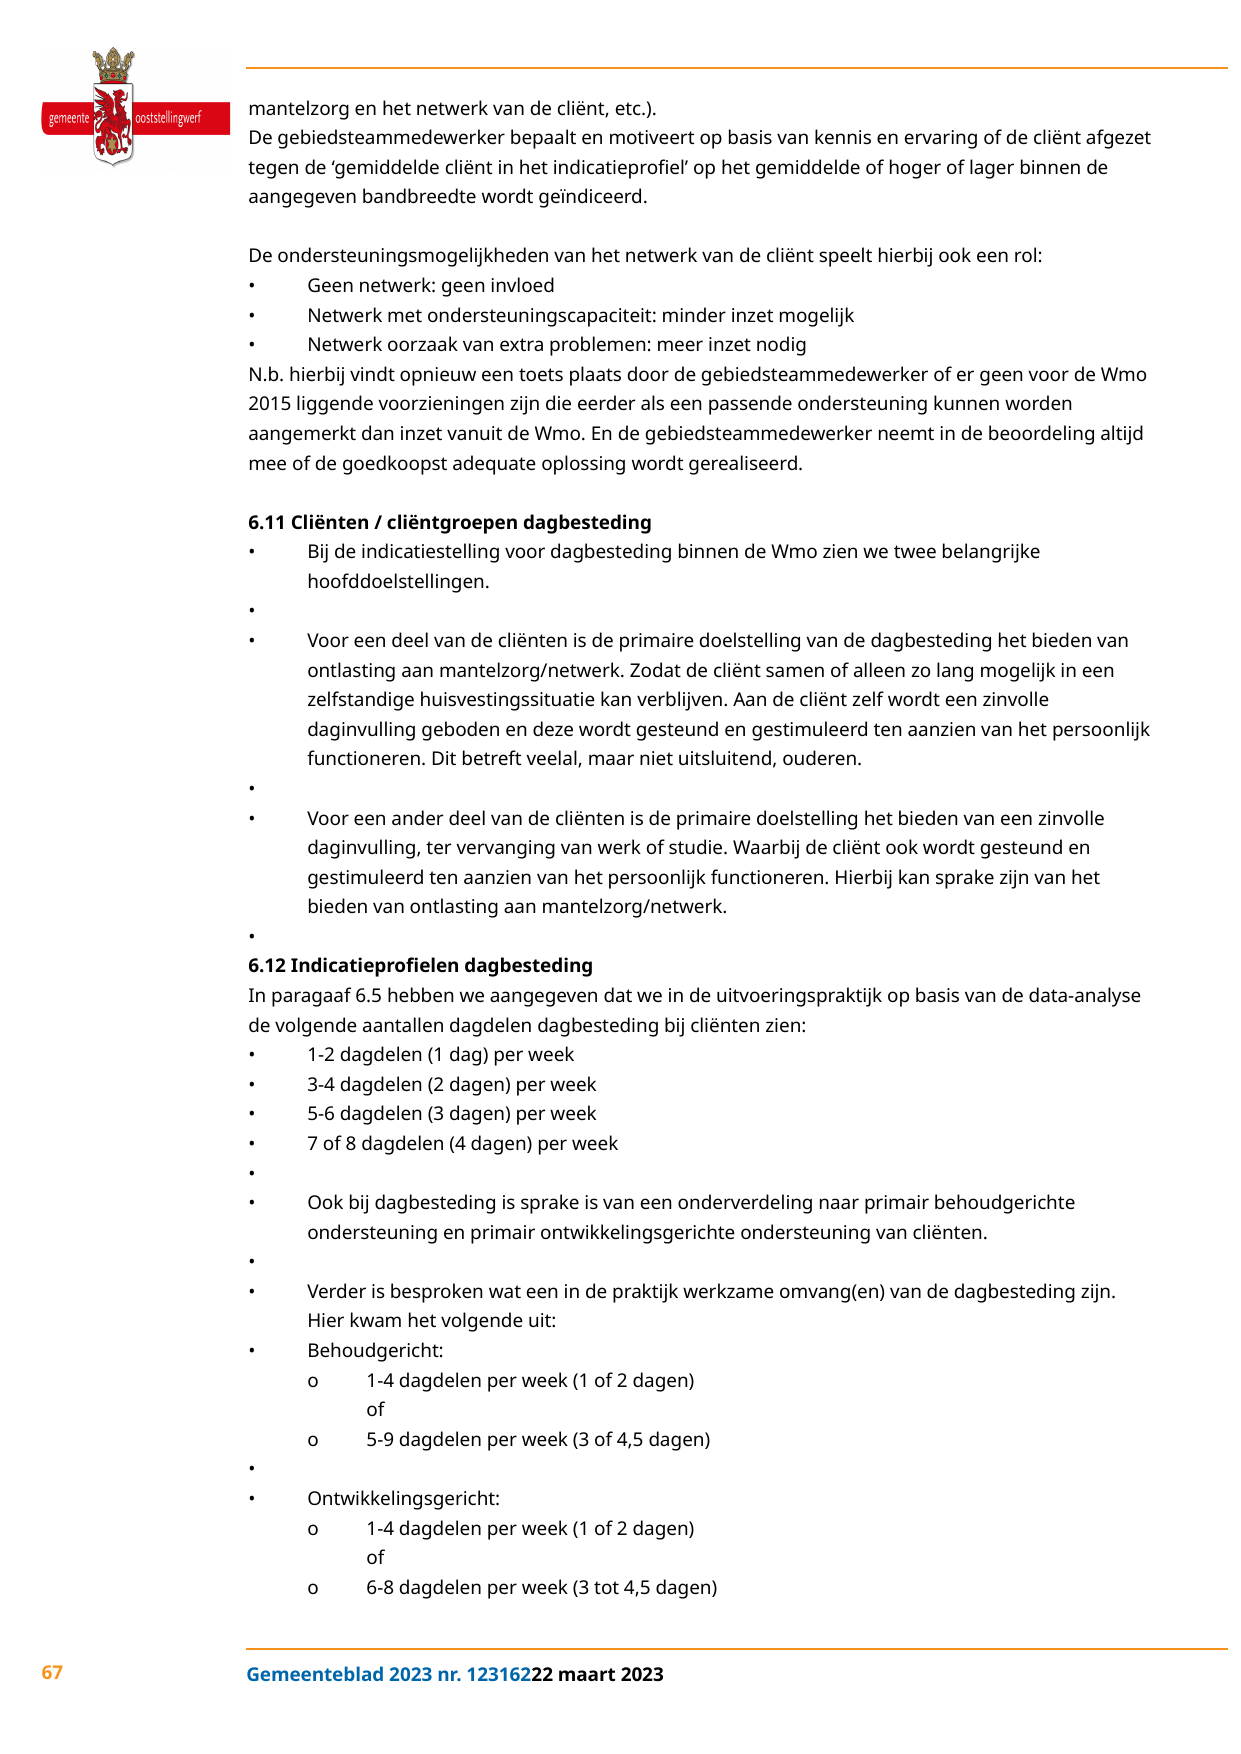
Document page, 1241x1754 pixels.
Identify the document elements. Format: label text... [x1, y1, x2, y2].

list 3-4 dagdelen (2 dagen) per week [248, 1071, 1152, 1097]
text In paragaaf 6.5 hebben we aangegeven dat we in de uitvoeringspraktijk op basis van de data-analyse de volgende aantallen dagdelen dagbesteding bij cliënten zien: [248, 982, 1152, 1038]
list of [307, 1396, 1152, 1422]
list 1-2 dagdelen (1 dag) per week [248, 1041, 1152, 1067]
list 5-9 dagdelen per week (3 of 4,5 dagen) [307, 1426, 1152, 1452]
list 6-8 dagdelen per week (3 tot 4,5 dagen) [307, 1574, 1152, 1600]
list Netwerk met ondersteuningscapaciteit: minder inzet mogelijk [248, 302, 1152, 328]
list Ontwikkelingsgericht: [248, 1485, 1152, 1511]
text 6.11 Cliënten / cliëntgroepen dagbesteding [248, 509, 1152, 535]
list 5-6 dagdelen (3 dagen) per week [248, 1101, 1152, 1126]
list Behoudgericht: [248, 1337, 1152, 1363]
list 1-4 dagdelen per week (1 of 2 dagen) [307, 1367, 1152, 1393]
list Voor een ander deel van de cliënten is de primaire doelstelling het bieden van een zinvolle daginvulling, ter vervanging van werk of studie. Waarbij de cliënt ook wordt gesteund en gestimuleerd ten aanzien van het persoonlijk functioneren. Hierbij kan sprake zijn van het bieden van ontlasting aan mantelzorg/netwerk. [248, 805, 1152, 919]
list Verder is besproken wat een in de praktijk werkzame omvang(en) van de dagbesteding zijn. Hier kwam het volgende uit: [248, 1278, 1152, 1333]
text De ondersteuningsmogelijkheden van het netwerk van de cliënt speelt hierbij ook een rol: [248, 243, 1152, 268]
list of [307, 1544, 1152, 1570]
list Geen netwerk: geen invloed [248, 272, 1152, 298]
list Voor een deel van de cliënten is de primaire doelstelling van de dagbesteding het bieden van ontlasting aan mantelzorg/netwerk. Zodat de cliënt samen of alleen zo lang mogelijk in een zelfstandige huisvestingssituatie kan verblijven. Aan de cliënt zelf wordt een zinvolle daginvulling geboden en deze wordt gesteund en gestimuleerd ten aanzien van het persoonlijk functioneren. Dit betreft veelal, maar niet uitsluitend, ouderen. [248, 627, 1152, 771]
text N.b. hierbij vindt opnieuw een toets plaats door de gebiedsteammedewerker of er geen voor de Wmo 2015 liggende voorzieningen zijn die eerder als een passende ondersteuning kunnen worden aangemerkt dan inzet vanuit de Wmo. En de gebiedsteammedewerker neemt in de beoordeling altijd mee of de goedkoopst adequate oplossing wordt gerealiseerd. [248, 361, 1152, 476]
text mantelzorg en het netwerk van de cliënt, etc.). [248, 95, 1152, 121]
list 7 of 8 dagdelen (4 dagen) per week [248, 1130, 1152, 1156]
list Ook bij dagbesteding is sprake is van een onderverdeling naar primair behoudgerichte ondersteuning en primair ontwikkelingsgerichte ondersteuning van cliënten. [248, 1189, 1152, 1245]
list 1-4 dagdelen per week (1 of 2 dagen) [307, 1515, 1152, 1541]
picture [41, 47, 231, 172]
list Bij de indicatiestelling voor dagbesteding binnen de Wmo zien we twee belangrijke hoofddoelstellingen. [248, 538, 1152, 594]
text De gebiedsteammedewerker bepaalt en motiveert op basis van kennis en ervaring of de cliënt afgezet tegen de ‘gemiddelde cliënt in het indicatieprofiel’ op het gemiddelde of hoger of lager binnen de aangegeven bandbreedte wordt geïndiceerd. [248, 124, 1152, 209]
list Netwerk oorzaak van extra problemen: meer inzet nodig [248, 331, 1152, 357]
text 6.12 Indicatieprofielen dagbesteding [248, 953, 1152, 978]
